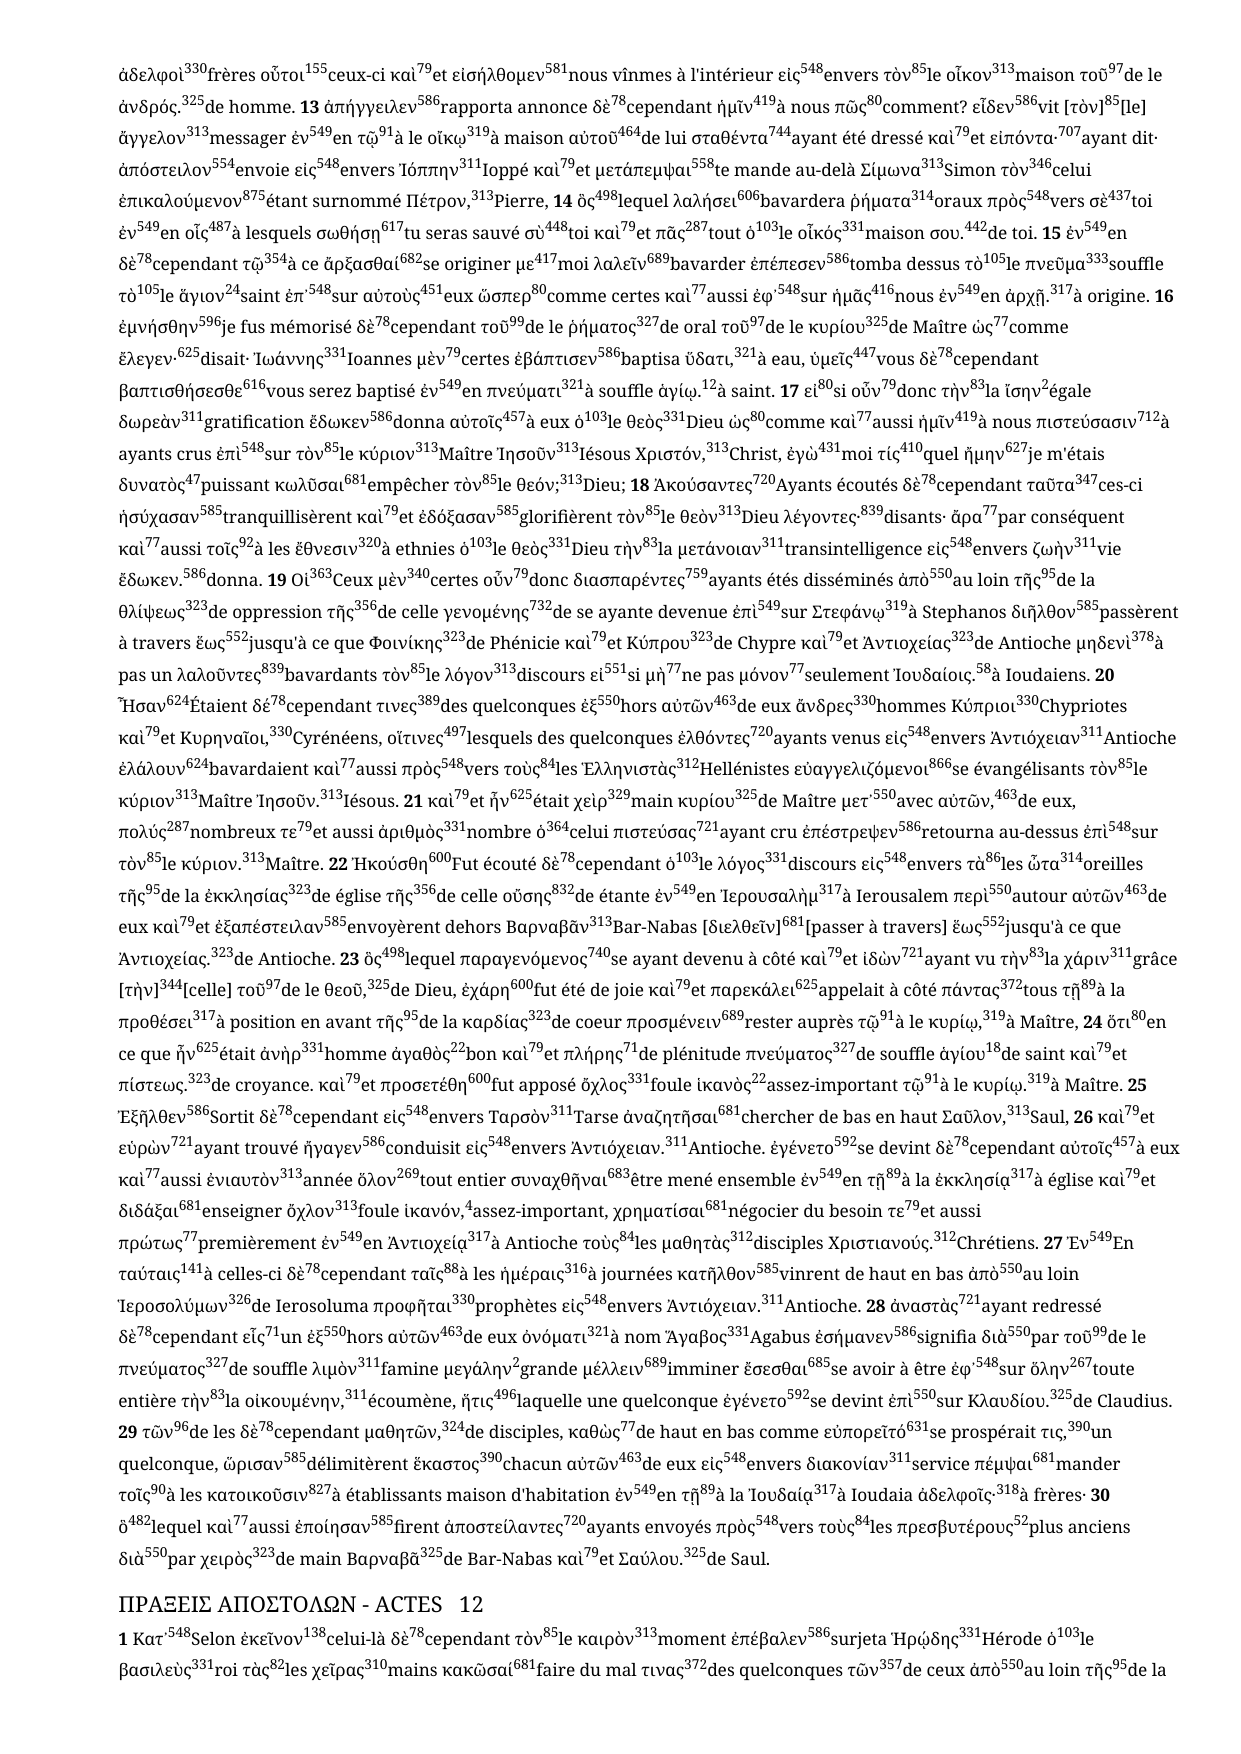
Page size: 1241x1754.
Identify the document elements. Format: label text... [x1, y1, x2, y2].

text ΠΡΑΞΕΙΣ ΑΠΟΣΤΟΛΩΝ - ACTES 12 [118, 1589, 1181, 1618]
text 1 Ἤκουσαν585Écoutèrent δὲ78cependant οἱ102les ἀπόστολοι330envoyés καὶ79et οἱ102les ἀδελφοὶ330frères οἱ363ceux ὄντες839étants κατὰ548selon τὴν83la Ἰουδαίαν311Ioudaia ὅτι80en ce que καὶ77aussi τὰ104les ἔθνη332ethnies ἐδέξαντο591se acceptèrent τὸν85le λόγον313discours τοῦ97de le θεοῦ.325de Dieu. 2 Ὅτε80Lorsque δὲ78cependant ἀνέβη586monta Πέτρος331Pierre εἰς548envers Ἰερουσαλήμ,311Ierousalem, διεκρίνοντο630se jugeaient à travers πρὸς548vers αὐτὸν452lui οἱ363ceux ἐκ550hors περιτομῆς323de circoncision 3 λέγοντες839disants ὅτι80en ce que εἰσῆλθεν586vint à l'intérieur πρὸς548vers ἄνδρας312hommes ἀκροβυστίαν311prépuce ἔχοντας821ayants καὶ79et συνέφαγεν586mangea avec αὐτοῖς.457à eux. 4 Ἀρξάμενος740Se ayant originé δὲ78cependant Πέτρος331Pierre ἐξετίθετο631se exposait αὐτοῖς457à eux καθεξῆς77successivement λέγων·840disant· 5 ἐγὼ431moi ἤμην627je m'étais ἐν549en πόλει317à cité Ἰόππῃ317à Ioppé προσευχόμενος867se priant καὶ79et εἶδον582je vis ἐν549en ἐκστάσει317à extase ὅραμα,315vision, καταβαῖνον824descendant σκεῦός315ustensile τι271un quelconque ὡς80comme ὀθόνην311toile de fin lin μεγάλην2grande τέσσαρσιν182à quatre ἀρχαῖς316à origines καθιεμένην873étante faite descendre ἐκ550hors τοῦ97de le οὐρανοῦ,325de ciel, καὶ79et ἦλθεν586vint ἄχρι552jusqu'à l'extrémité ἐμοῦ.424de moi. 6 εἰς548envers ἣν478laquelle ἀτενίσας721ayant regardé fixement κατενόουν621j'intelligeais contre καὶ79et εἶδον582je vis τὰ86les τετράποδα54quadrupèdes τῆς95de la γῆς323de terre καὶ79et τὰ86les θηρία314bêtes sauvages καὶ79et τὰ86les ἑρπετὰ314reptiles καὶ79et τὰ86les πετεινὰ314volatiles τοῦ97de le οὐρανοῦ.325de ciel. 7 ἤκουσα582j'écoutai δὲ78cependant καὶ77aussi φωνῆς323de son de voix λεγούσης832de disante μοι·420à moi· ἀναστάς,721ayant redressé, Πέτρε,337Pierre, θῦσον554sacrifie καὶ79et φάγε.554mange. 8 εἶπον582je dis δέ·78cependant· μηδαμῶς,77certainement non, κύριε,337Maître, ὅτι80en ce que κοινὸν73commun ἢ79ou ἀκάθαρτον73impur οὐδέποτε77pas cependant à un moment εἰσῆλθεν586vint à l'intérieur εἰς548envers τὸ87le στόμα315bouche μου.424de moi. 9 ἀπεκρίθη600fut répondu δὲ78cependant φωνὴ329son de voix ἐκ550hors δευτέρου67de deuxième ἐκ550hors τοῦ97de le οὐρανοῦ·325de ciel· ἃ481lesquels ὁ103le θεὸς331Dieu ἐκαθάρισεν,586purifia, σὺ448toi μὴ77ne pas κοίνου.570rends commun. 10 τοῦτο366ce-ci δὲ78cependant ἐγένετο592se devint ἐπὶ547sur τρίς,77trois fois, καὶ79et ἀνεσπάσθη600fut retiré πάλιν77de nouveau ἅπαντα391en totalités εἰς548envers τὸν85le οὐρανόν.313ciel. 11 Καὶ79Et ἰδοὺ306voici ἐξαυτῆς77immédiatement τρεῖς196trois ἄνδρες330hommes ἐπέστησαν585présentèrent ἐπὶ548sur τὴν83la οἰκίαν311maison d'habitation ἐν549en ᾗ484à laquelle ἦμεν,620nous étions, ἀπεσταλμένοι812ayants étés envoyés ἀπὸ550au loin Καισαρείας323de Kaesareia πρός548vers με.417moi. 12 εἶπεν586dit δὲ78cependant τὸ105le πνεῦμά333souffle μοι420à moi συνελθεῖν681venir ensemble αὐτοῖς457à eux μηδὲν375pas un διακρίναντα.707ayant jugé à travers. ἦλθον585vinrent δὲ78cependant σὺν549avec ἐμοὶ420à moi καὶ77aussi οἱ102les ἓξ196six ἀδελφοὶ330frères οὗτοι155ceux-ci καὶ79et εἰσήλθομεν581nous vînmes à l'intérieur εἰς548envers τὸν85le οἶκον313maison τοῦ97de le ἀνδρός.325de homme. 13 ἀπήγγειλεν586rapporta annonce δὲ78cependant ἡμῖν419à nous πῶς80comment? εἶδεν586vit [τὸν]85[le] ἄγγελον313messager ἐν549en τῷ91à le οἴκῳ319à maison αὐτοῦ464de lui σταθέντα744ayant été dressé καὶ79et εἰπόντα·707ayant dit· ἀπόστειλον554envoie εἰς548envers Ἰόππην311Ioppé καὶ79et μετάπεμψαι558te mande au-delà Σίμωνα313Simon τὸν346celui ἐπικαλούμενον875étant surnommé Πέτρον,313Pierre, 14 ὃς498lequel λαλήσει606bavardera ῥήματα314oraux πρὸς548vers σὲ437toi ἐν549en οἷς487à lesquels σωθήσῃ617tu seras sauvé σὺ448toi καὶ79et πᾶς287tout ὁ103le οἶκός331maison σου.442de toi. 15 ἐν549en δὲ78cependant τῷ354à ce ἄρξασθαί682se originer με417moi λαλεῖν689bavarder ἐπέπεσεν586tomba dessus τὸ105le πνεῦμα333souffle τὸ105le ἅγιον24saint ἐπ᾽548sur αὐτοὺς451eux ὥσπερ80comme certes καὶ77aussi ἐφ᾽548sur ἡμᾶς416nous ἐν549en ἀρχῇ.317à origine. 16 ἐμνήσθην596je fus mémorisé δὲ78cependant τοῦ99de le ῥήματος327de oral τοῦ97de le κυρίου325de Maître ὡς77comme ἔλεγεν·625disait· Ἰωάννης331Ioannes μὲν79certes ἐβάπτισεν586baptisa ὕδατι,321à eau, ὑμεῖς447vous δὲ78cependant βαπτισθήσεσθε616vous serez baptisé ἐν549en πνεύματι321à souffle ἁγίῳ.12à saint. 17 εἰ80si οὖν79donc τὴν83la ἴσην2égale δωρεὰν311gratification ἔδωκεν586donna αὐτοῖς457à eux ὁ103le θεὸς331Dieu ὡς80comme καὶ77aussi ἡμῖν419à nous πιστεύσασιν712à ayants crus ἐπὶ548sur τὸν85le κύριον313Maître Ἰησοῦν313Iésous Χριστόν,313Christ, ἐγὼ431moi τίς410quel ἤμην627je m'étais δυνατὸς47puissant κωλῦσαι681empêcher τὸν85le θεόν;313Dieu; 18 Ἀκούσαντες720Ayants écoutés δὲ78cependant ταῦτα347ces-ci ἡσύχασαν585tranquillisèrent καὶ79et ἐδόξασαν585glorifièrent τὸν85le θεὸν313Dieu λέγοντες·839disants· ἄρα77par conséquent καὶ77aussi τοῖς92à les ἔθνεσιν320à ethnies ὁ103le θεὸς331Dieu τὴν83la μετάνοιαν311transintelligence εἰς548envers ζωὴν311vie ἔδωκεν.586donna. 19 Οἱ363Ceux μὲν340certes οὖν79donc διασπαρέντες759ayants étés disséminés ἀπὸ550au loin τῆς95de la θλίψεως323de oppression τῆς356de celle γενομένης732de se ayante devenue ἐπὶ549sur Στεφάνῳ319à Stephanos διῆλθον585passèrent à travers ἕως552jusqu'à ce que Φοινίκης323de Phénicie καὶ79et Κύπρου323de Chypre καὶ79et Ἀντιοχείας323de Antioche μηδενὶ378à pas un λαλοῦντες839bavardants τὸν85le λόγον313discours εἰ551si μὴ77ne pas μόνον77seulement Ἰουδαίοις.58à Ioudaiens. 20 Ἦσαν624Étaient δέ78cependant τινες389des quelconques ἐξ550hors αὐτῶν463de eux ἄνδρες330hommes Κύπριοι330Chypriotes καὶ79et Κυρηναῖοι,330Cyrénéens, οἵτινες497lesquels des quelconques ἐλθόντες720ayants venus εἰς548envers Ἀντιόχειαν311Antioche ἐλάλουν624bavardaient καὶ77aussi πρὸς548vers τοὺς84les Ἑλληνιστὰς312Hellénistes εὐαγγελιζόμενοι866se évangélisants τὸν85le κύριον313Maître Ἰησοῦν.313Iésous. 21 καὶ79et ἦν625était χεὶρ329main κυρίου325de Maître μετ᾽550avec αὐτῶν,463de eux, πολύς287nombreux τε79et aussi ἀριθμὸς331nombre ὁ364celui πιστεύσας721ayant cru ἐπέστρεψεν586retourna au-dessus ἐπὶ548sur τὸν85le κύριον.313Maître. 22 Ἠκούσθη600Fut écouté δὲ78cependant ὁ103le λόγος331discours εἰς548envers τὰ86les ὦτα314oreilles τῆς95de la ἐκκλησίας323de église τῆς356de celle οὔσης832de étante ἐν549en Ἰερουσαλὴμ317à Ierousalem περὶ550autour αὐτῶν463de eux καὶ79et ἐξαπέστειλαν585envoyèrent dehors Βαρναβᾶν313Bar-Nabas [διελθεῖν]681[passer à travers] ἕως552jusqu'à ce que Ἀντιοχείας.323de Antioche. 23 ὃς498lequel παραγενόμενος740se ayant devenu à côté καὶ79et ἰδὼν721ayant vu τὴν83la χάριν311grâce [τὴν]344[celle] τοῦ97de le θεοῦ,325de Dieu, ἐχάρη600fut été de joie καὶ79et παρεκάλει625appelait à côté πάντας372tous τῇ89à la προθέσει317à position en avant τῆς95de la καρδίας323de coeur προσμένειν689rester auprès τῷ91à le κυρίῳ,319à Maître, 24 ὅτι80en ce que ἦν625était ἀνὴρ331homme ἀγαθὸς22bon καὶ79et πλήρης71de plénitude πνεύματος327de souffle ἁγίου18de saint καὶ79et πίστεως.323de croyance. καὶ79et προσετέθη600fut apposé ὄχλος331foule ἱκανὸς22assez-important τῷ91à le κυρίῳ.319à Maître. 25 Ἐξῆλθεν586Sortit δὲ78cependant εἰς548envers Ταρσὸν311Tarse ἀναζητῆσαι681chercher de bas en haut Σαῦλον,313Saul, 26 καὶ79et εὑρὼν721ayant trouvé ἤγαγεν586conduisit εἰς548envers Ἀντιόχειαν.311Antioche. ἐγένετο592se devint δὲ78cependant αὐτοῖς457à eux καὶ77aussi ἐνιαυτὸν313année ὅλον269tout entier συναχθῆναι683être mené ensemble ἐν549en τῇ89à la ἐκκλησίᾳ317à église καὶ79et διδάξαι681enseigner ὄχλον313foule ἱκανόν,4assez-important, χρηματίσαι681négocier du besoin τε79et aussi πρώτως77premièrement ἐν549en Ἀντιοχείᾳ317à Antioche τοὺς84les μαθητὰς312disciples Χριστιανούς.312Chrétiens. 27 Ἐν549En ταύταις141à celles-ci δὲ78cependant ταῖς88à les ἡμέραις316à journées κατῆλθον585vinrent de haut en bas ἀπὸ550au loin Ἱεροσολύμων326de Ierosoluma προφῆται330prophètes εἰς548envers Ἀντιόχειαν.311Antioche. 28 ἀναστὰς721ayant redressé δὲ78cependant εἷς71un ἐξ550hors αὐτῶν463de eux ὀνόματι321à nom Ἅγαβος331Agabus ἐσήμανεν586signifia διὰ550par τοῦ99de le πνεύματος327de souffle λιμὸν311famine μεγάλην2grande μέλλειν689imminer ἔσεσθαι685se avoir à être ἐφ᾽548sur ὅλην267toute entière τὴν83la οἰκουμένην,311écoumène, ἥτις496laquelle une quelconque ἐγένετο592se devint ἐπὶ550sur Κλαυδίου.325de Claudius. 29 τῶν96de les δὲ78cependant μαθητῶν,324de disciples, καθὼς77de haut en bas comme εὐπορεῖτό631se prospérait τις,390un quelconque, ὥρισαν585délimitèrent ἕκαστος390chacun αὐτῶν463de eux εἰς548envers διακονίαν311service πέμψαι681mander τοῖς90à les κατοικοῦσιν827à établissants maison d'habitation ἐν549en τῇ89à la Ἰουδαίᾳ317à Ioudaia ἀδελφοῖς·318à frères· 30 ὃ482lequel καὶ77aussi ἐποίησαν585firent ἀποστείλαντες720ayants envoyés πρὸς548vers τοὺς84les πρεσβυτέρους52plus anciens διὰ550par χειρὸς323de main Βαρναβᾶ325de Bar-Nabas καὶ79et Σαύλου.325de Saul. [118, 59, 1181, 1570]
